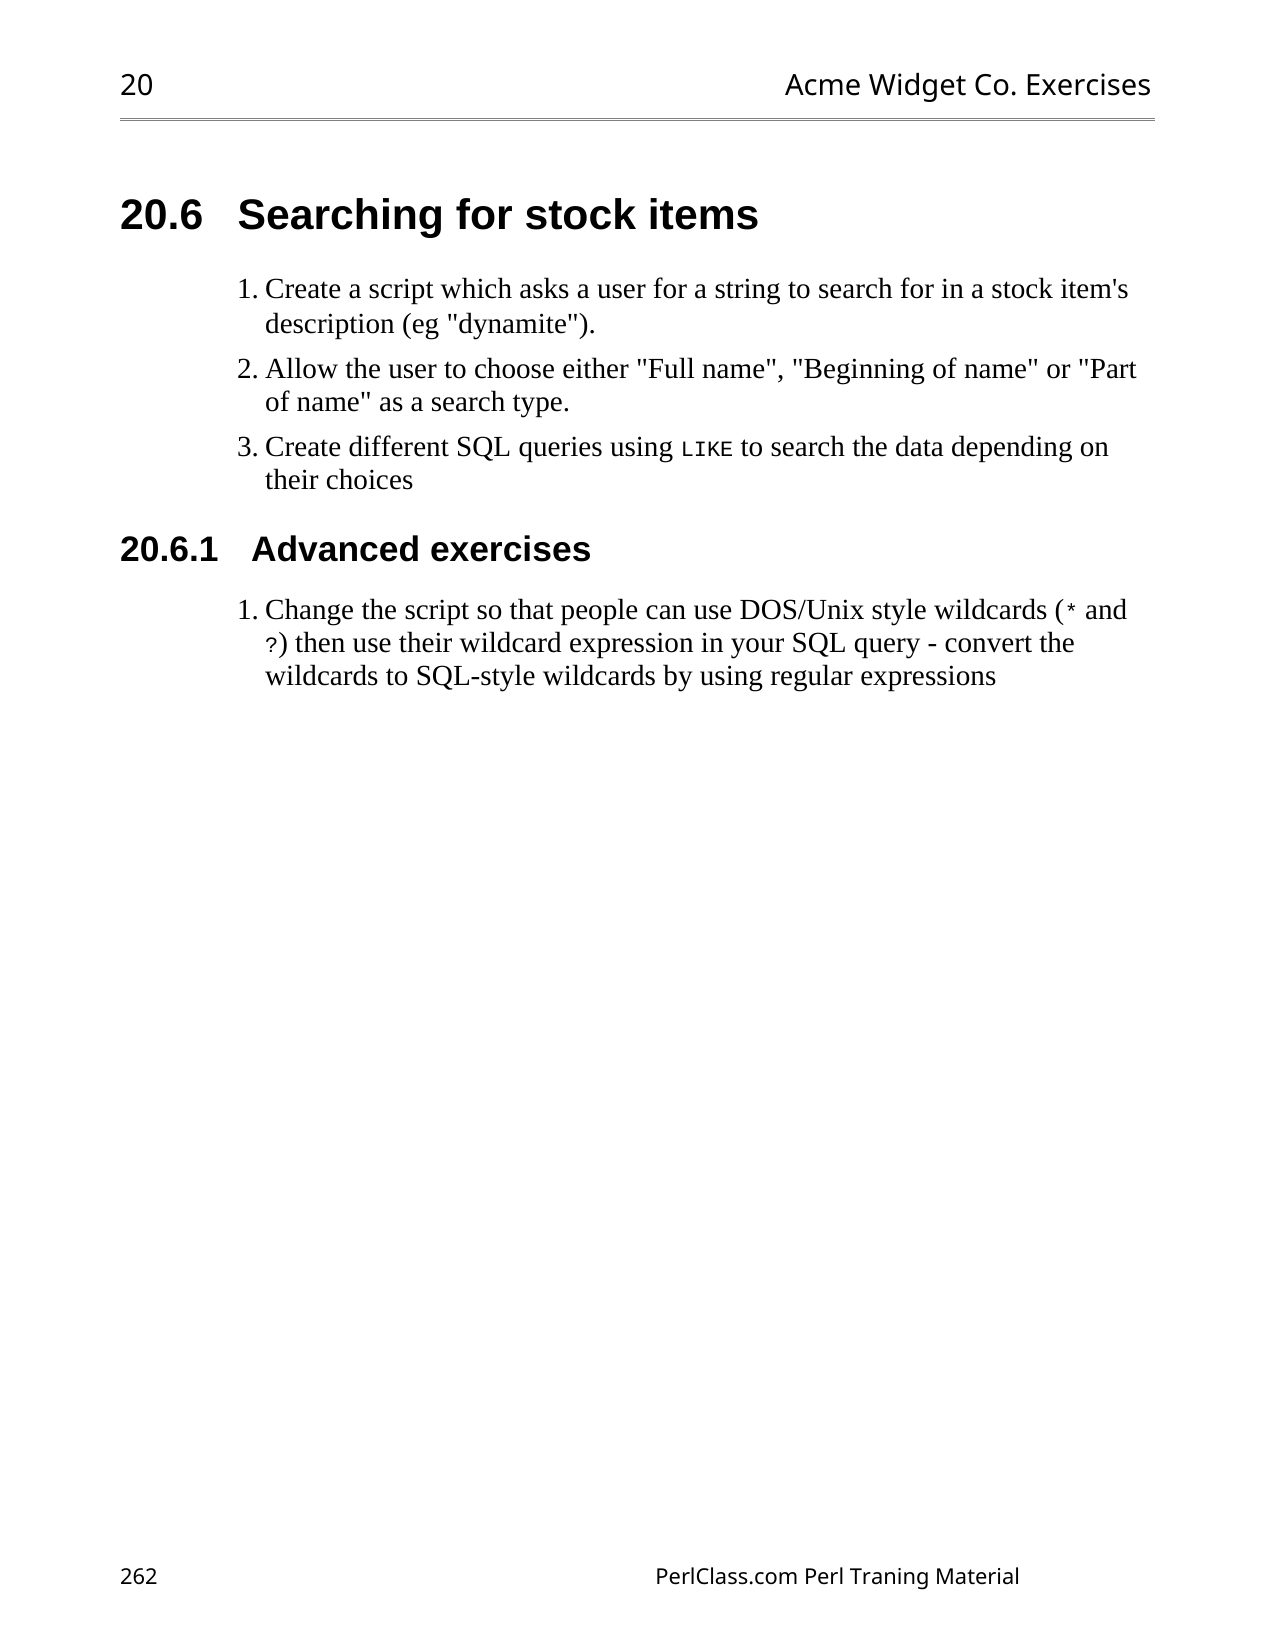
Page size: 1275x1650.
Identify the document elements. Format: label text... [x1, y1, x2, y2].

text 1. Create a script which asks a user for a string to search for in a stock item's description (eg "dynamite"). [220, 260, 1155, 340]
text 1. Change the script so that people can use DOS/Unix style wildcards (* and ?) then use their wildcard expression in your SQL query - convert the wildcards to SQL-style wildcards by using regular expressions [220, 587, 1155, 692]
subtitle Advanced exercises [120, 522, 1155, 569]
text 2. Allow the user to choose either "Full name", "Beginning of name" or "Part of name" as a search type. [220, 353, 1155, 418]
subtitle Searching for stock items [120, 182, 1155, 238]
text 3. Create different SQL queries using LIKE to search the data depending on their choices [220, 430, 1155, 495]
